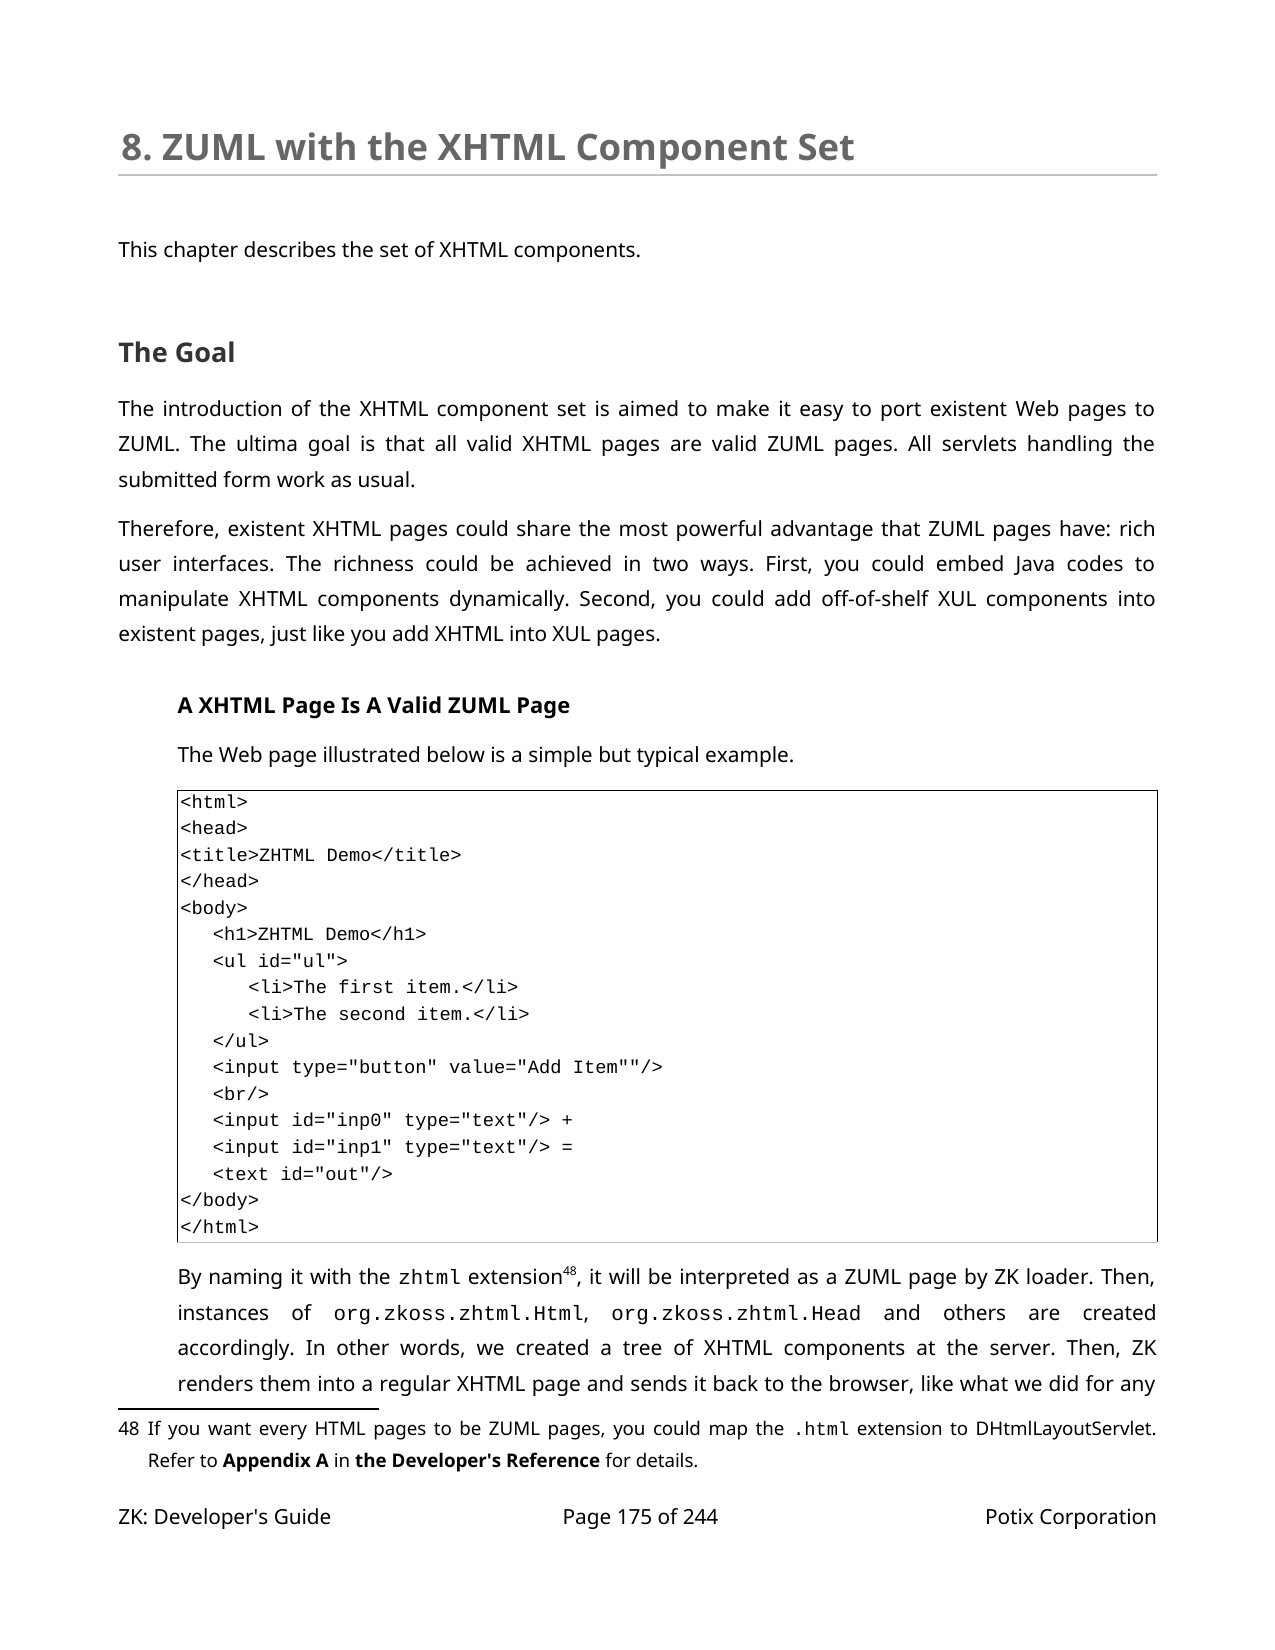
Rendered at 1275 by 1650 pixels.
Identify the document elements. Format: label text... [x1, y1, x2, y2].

subtitle The Goal [118, 334, 1157, 371]
text The Web page illustrated below is a simple but typical example. [177, 741, 1157, 769]
text <html> <head> <title>ZHTML Demo</title> </head> <body> <h1>ZHTML Demo</h1> <ul id="ul"> <li>The first item.</li> <li>The second item.</li> </ul> <input type="button" value="Add Item""/> <br/> <input id="inp0" type="text"/> + <input id="inp1" type="text"/> = <text id="out"/> </body> </html> [178, 791, 1157, 1242]
subtitle A XHTML Page Is A Valid ZUML Page [177, 690, 1157, 720]
text Therefore, existent XHTML pages could share the most powerful advantage that ZUML pages have: rich user interfaces. The richness could be achieved in two ways. First, you could embed Java codes to manipulate XHTML components dynamically. Second, you could add off-of-shelf XUL components into existent pages, just like you add XHTML into XUL pages. [118, 514, 1157, 647]
text By naming it with the zhtml extension, it will be interpreted as a ZUML page by ZK loader. Then, instances of org.zkoss.zhtml.Html, org.zkoss.zhtml.Head and others are created accordingly. In other words, we created a tree of XHTML components at the server. Then, ZK renders them into a regular XHTML page and sends it back to the browser, like what we did for any [177, 1262, 1157, 1397]
subtitle 8. ZUML with the XHTML Component Set [118, 118, 1157, 174]
text This chapter describes the set of XHTML components. [118, 235, 1157, 263]
text The introduction of the XHTML component set is aimed to make it easy to port existent Web pages to ZUML. The ultima goal is that all valid XHTML pages are valid ZUML pages. All servlets handling the submitted form work as usual. [118, 394, 1157, 493]
text If you want every HTML pages to be ZUML pages, you could map the .html extension to DHtmlLayoutServlet. Refer to Appendix A in the Developer's Reference for details. [118, 1415, 1157, 1473]
